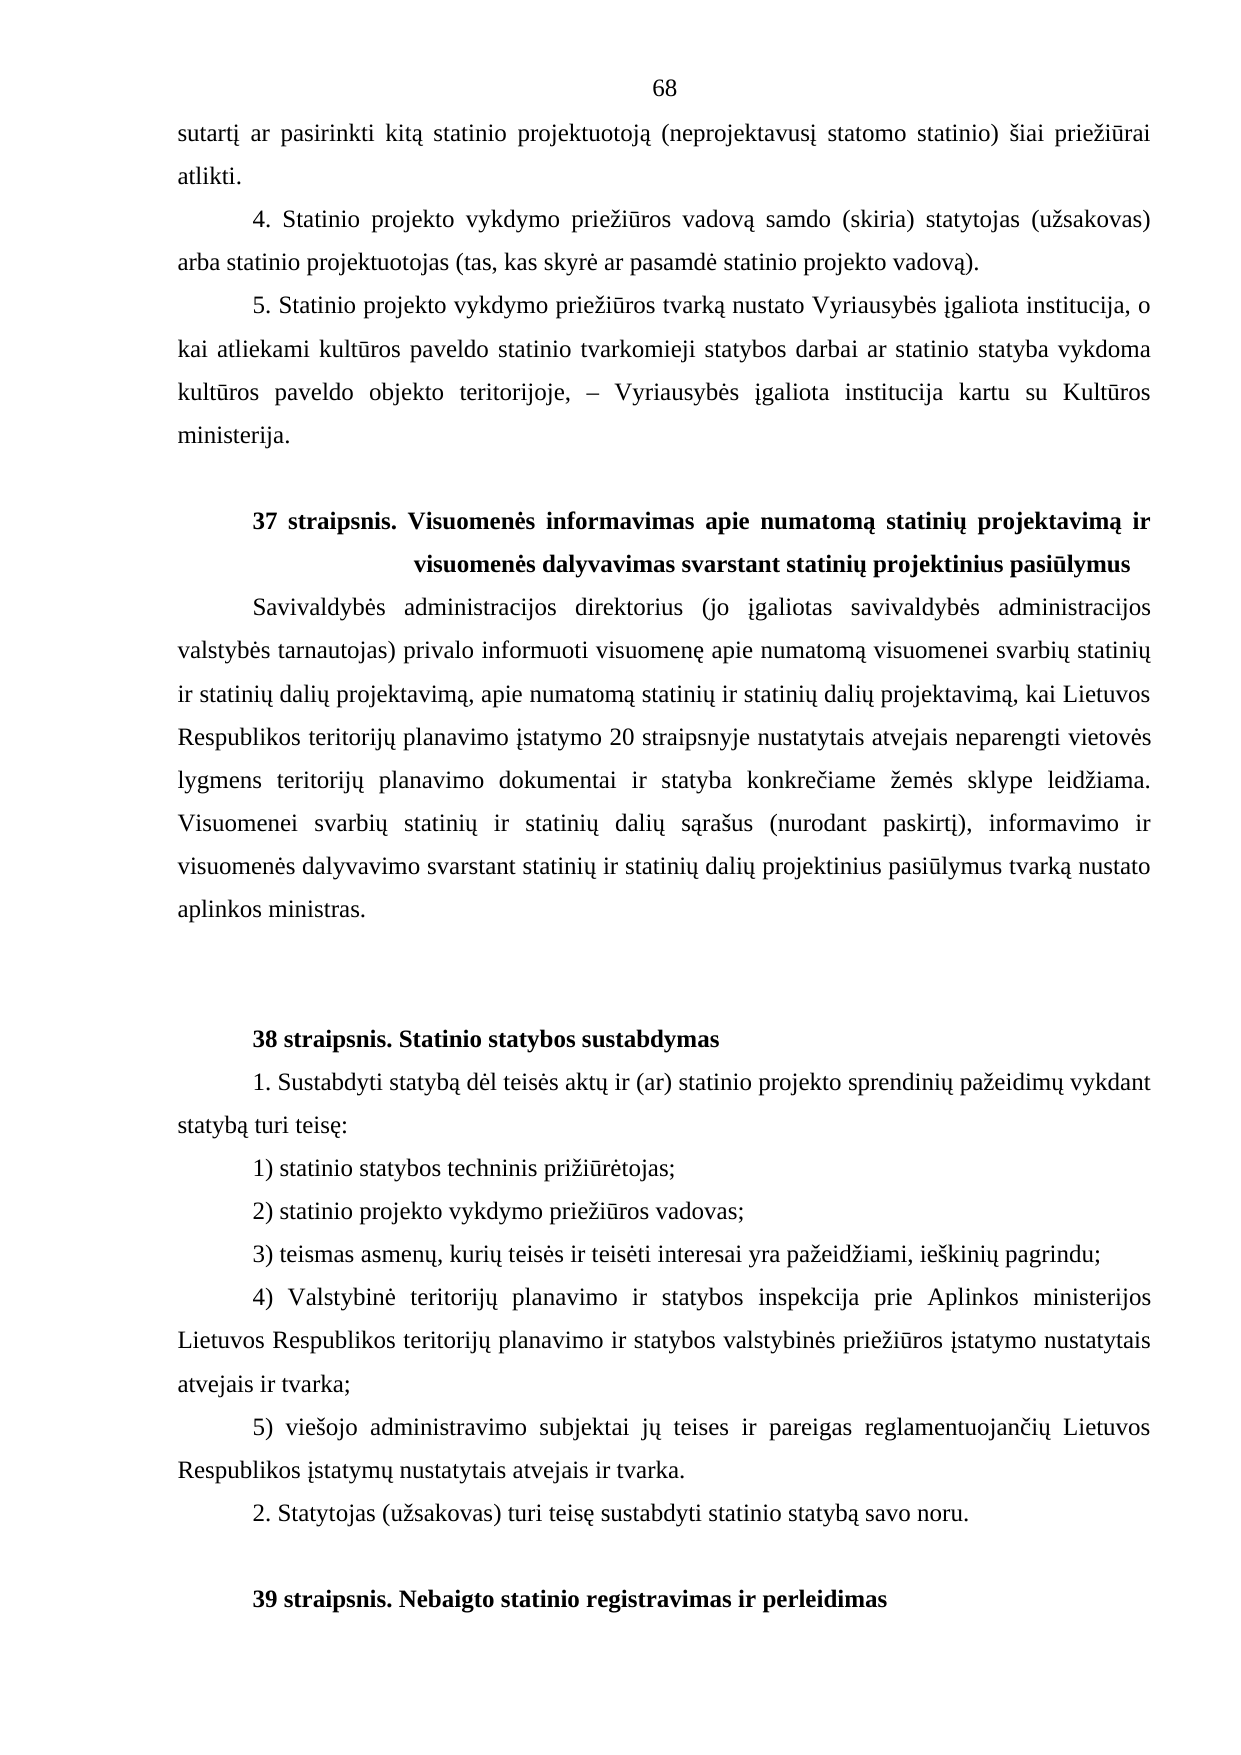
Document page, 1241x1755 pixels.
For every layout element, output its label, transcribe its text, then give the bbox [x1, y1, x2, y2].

text 1. Sustabdyti statybą dėl teisės aktų ir (ar) statinio projekto sprendinių pažeidimų vykdant statybą turi teisę: [177, 1067, 1152, 1139]
text 38 straipsnis. Statinio statybos sustabdymas [177, 1024, 1152, 1052]
text 2) statinio projekto vykdymo priežiūros vadovas; [177, 1196, 1152, 1225]
text 2. Statytojas (užsakovas) turi teisę sustabdyti statinio statybą savo noru. [177, 1498, 1152, 1527]
text 5. Statinio projekto vykdymo priežiūros tvarką nustato Vyriausybės įgaliota institucija, o kai atliekami kultūros paveldo statinio tvarkomieji statybos darbai ar statinio statyba vykdoma kultūros paveldo objekto teritorijoje, – Vyriausybės įgaliota institucija kartu su Kultūros ministerija. [177, 291, 1152, 449]
text sutartį ar pasirinkti kitą statinio projektuotoją (neprojektavusį statomo statinio) šiai priežiūrai atlikti. [177, 118, 1152, 190]
text 37 straipsnis. Visuomenės informavimas apie numatomą statinių projektavimą ir visuomenės dalyvavimas svarstant statinių projektinius pasiūlymus [252, 506, 1152, 578]
text 39 straipsnis. Nebaigto statinio registravimas ir perleidimas [177, 1584, 1152, 1613]
text 4) Valstybinė teritorijų planavimo ir statybos inspekcija prie Aplinkos ministerijos Lietuvos Respublikos teritorijų planavimo ir statybos valstybinės priežiūros įstatymo nustatytais atvejais ir tvarka; [177, 1282, 1152, 1397]
text 3) teismas asmenų, kurių teisės ir teisėti interesai yra pažeidžiami, ieškinių pagrindu; [177, 1239, 1152, 1268]
text 1) statinio statybos techninis prižiūrėtojas; [177, 1153, 1152, 1182]
text Savivaldybės administracijos direktorius (jo įgaliotas savivaldybės administracijos valstybės tarnautojas) privalo informuoti visuomenę apie numatomą visuomenei svarbių statinių ir statinių dalių projektavimą, apie numatomą statinių ir statinių dalių projektavimą, kai Lietuvos Respublikos teritorijų planavimo įstatymo 20 straipsnyje nustatytais atvejais neparengti vietovės lygmens teritorijų planavimo dokumentai ir statyba konkrečiame žemės sklype leidžiama. Visuomenei svarbių statinių ir statinių dalių sąrašus (nurodant paskirtį), informavimo ir visuomenės dalyvavimo svarstant statinių ir statinių dalių projektinius pasiūlymus tvarką nustato aplinkos ministras. [177, 592, 1152, 923]
text 5) viešojo administravimo subjektai jų teises ir pareigas reglamentuojančių Lietuvos Respublikos įstatymų nustatytais atvejais ir tvarka. [177, 1412, 1152, 1484]
text 4. Statinio projekto vykdymo priežiūros vadovą samdo (skiria) statytojas (užsakovas) arba statinio projektuotojas (tas, kas skyrė ar pasamdė statinio projekto vadovą). [177, 204, 1152, 276]
